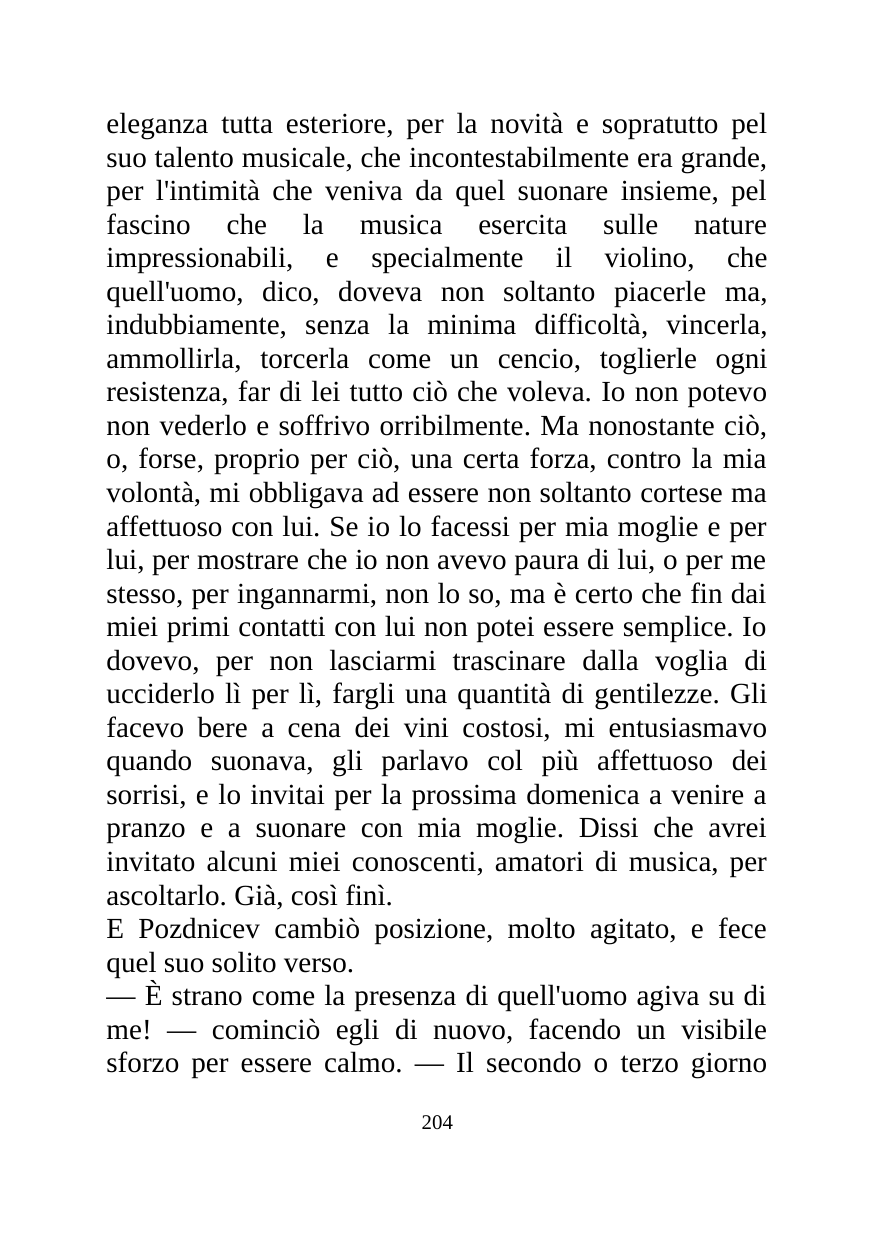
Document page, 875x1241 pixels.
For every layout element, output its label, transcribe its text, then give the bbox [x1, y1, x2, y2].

text — È strano come la presenza di quell'uomo agiva su di me! — cominciò egli di nuovo, facendo un visibile sforzo per essere calmo. — Il secondo o terzo giorno [106, 978, 768, 1079]
text E Pozdnicev cambiò posizione, molto agitato, e fece quel suo solito verso. [106, 911, 768, 978]
text eleganza tutta esteriore, per la novità e sopratutto pel suo talento musicale, che incontestabilmente era grande, per l'intimità che veniva da quel suonare insieme, pel fascino che la musica esercita sulle nature impressionabili, e specialmente il violino, che quell'uomo, dico, doveva non soltanto piacerle ma, indubbiamente, senza la minima difficoltà, vincerla, ammollirla, torcerla come un cencio, toglierle ogni resistenza, far di lei tutto ciò che voleva. Io non potevo non vederlo e soffrivo orribilmente. Ma nonostante ciò, o, forse, proprio per ciò, una certa forza, contro la mia volontà, mi obbligava ad essere non soltanto cortese ma affettuoso con lui. Se io lo facessi per mia moglie e per lui, per mostrare che io non avevo paura di lui, o per me stesso, per ingannarmi, non lo so, ma è certo che fin dai miei primi contatti con lui non potei essere semplice. Io dovevo, per non lasciarmi trascinare dalla voglia di ucciderlo lì per lì, fargli una quantità di gentilezze. Gli facevo bere a cena dei vini costosi, mi entusiasmavo quando suonava, gli parlavo col più affettuoso dei sorrisi, e lo invitai per la prossima domenica a venire a pranzo e a suonare con mia moglie. Dissi che avrei invitato alcuni miei conoscenti, amatori di musica, per ascoltarlo. Già, così finì. [106, 106, 768, 911]
